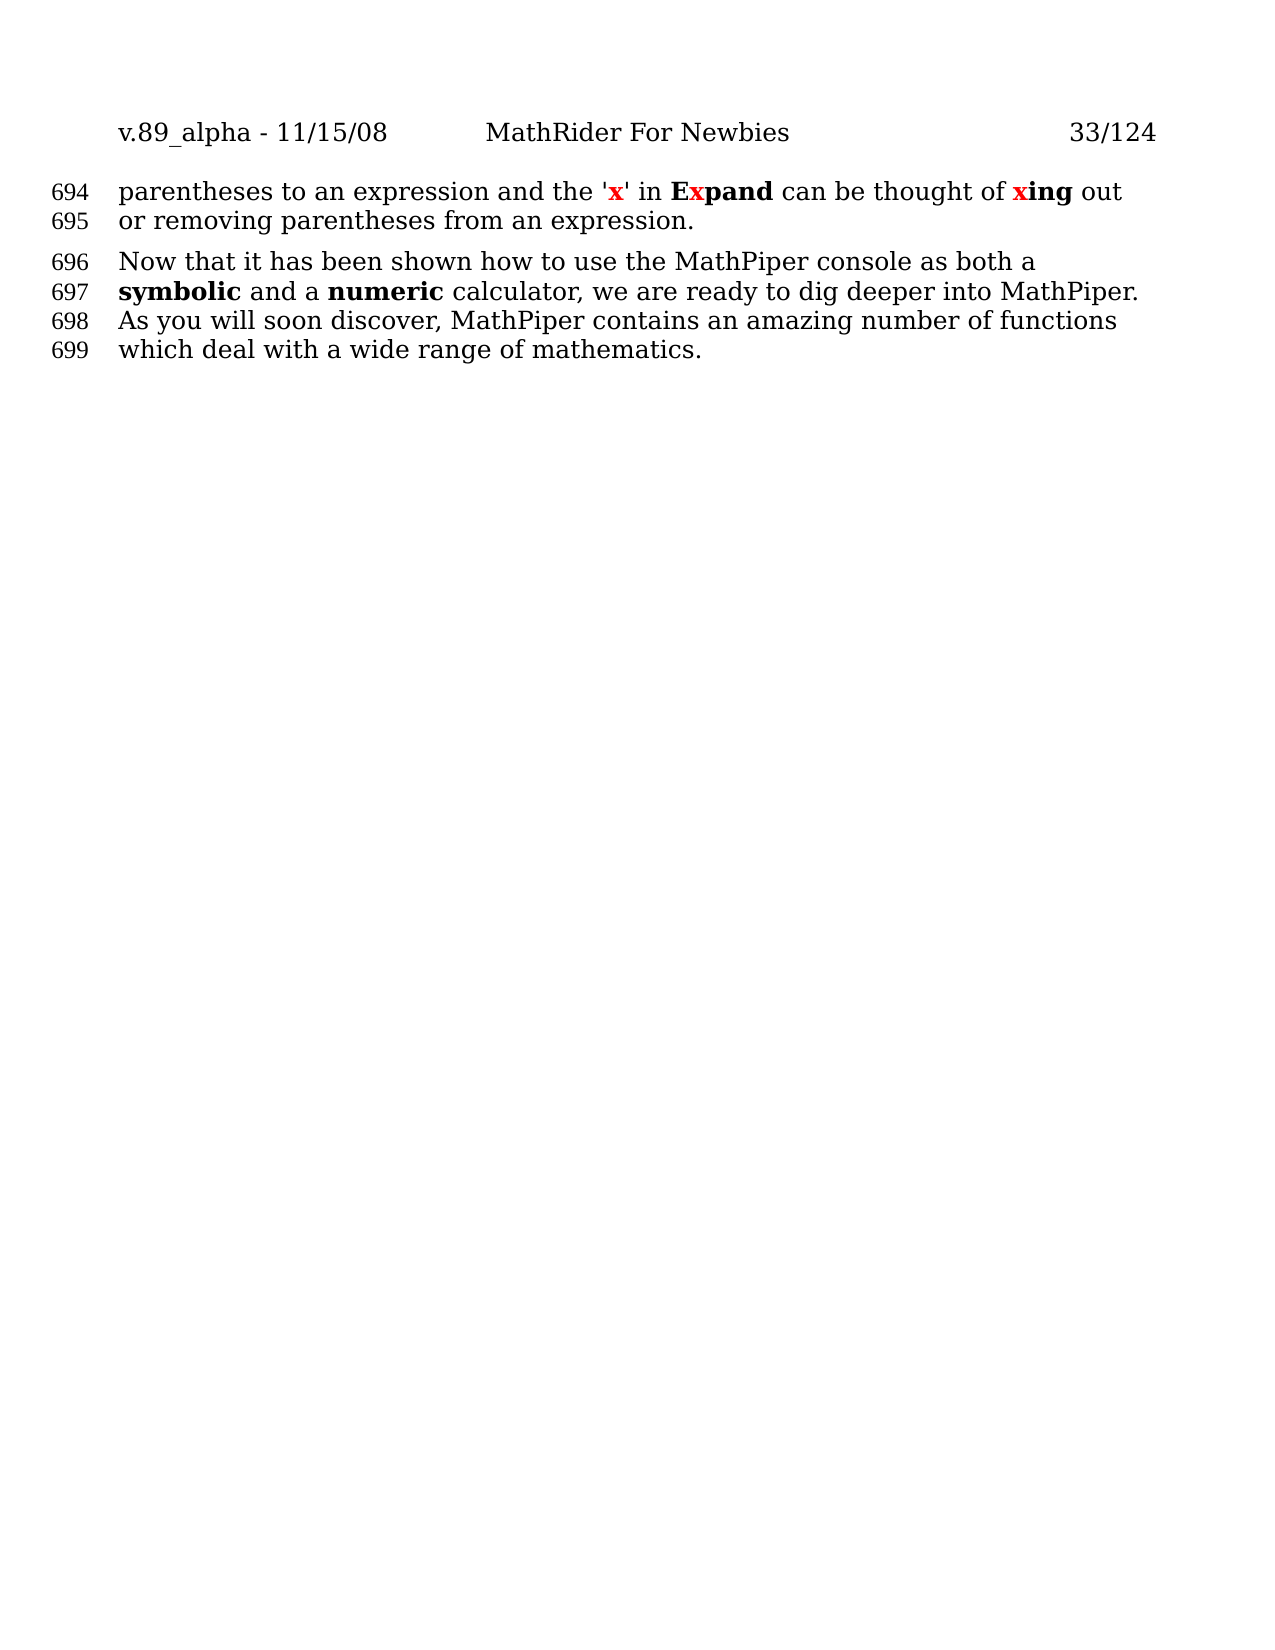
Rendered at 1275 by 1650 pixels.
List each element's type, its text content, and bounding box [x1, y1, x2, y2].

text Now that it has been shown how to use the MathPiper console as both a symbolic and a numeric calculator, we are ready to dig deeper into MathPiper. As you will soon discover, MathPiper contains an amazing number of functions which deal with a wide range of mathematics. [118, 247, 1157, 364]
text parentheses to an expression and the 'x' in Expand can be thought of xing out or removing parentheses from an expression. [118, 177, 1157, 235]
